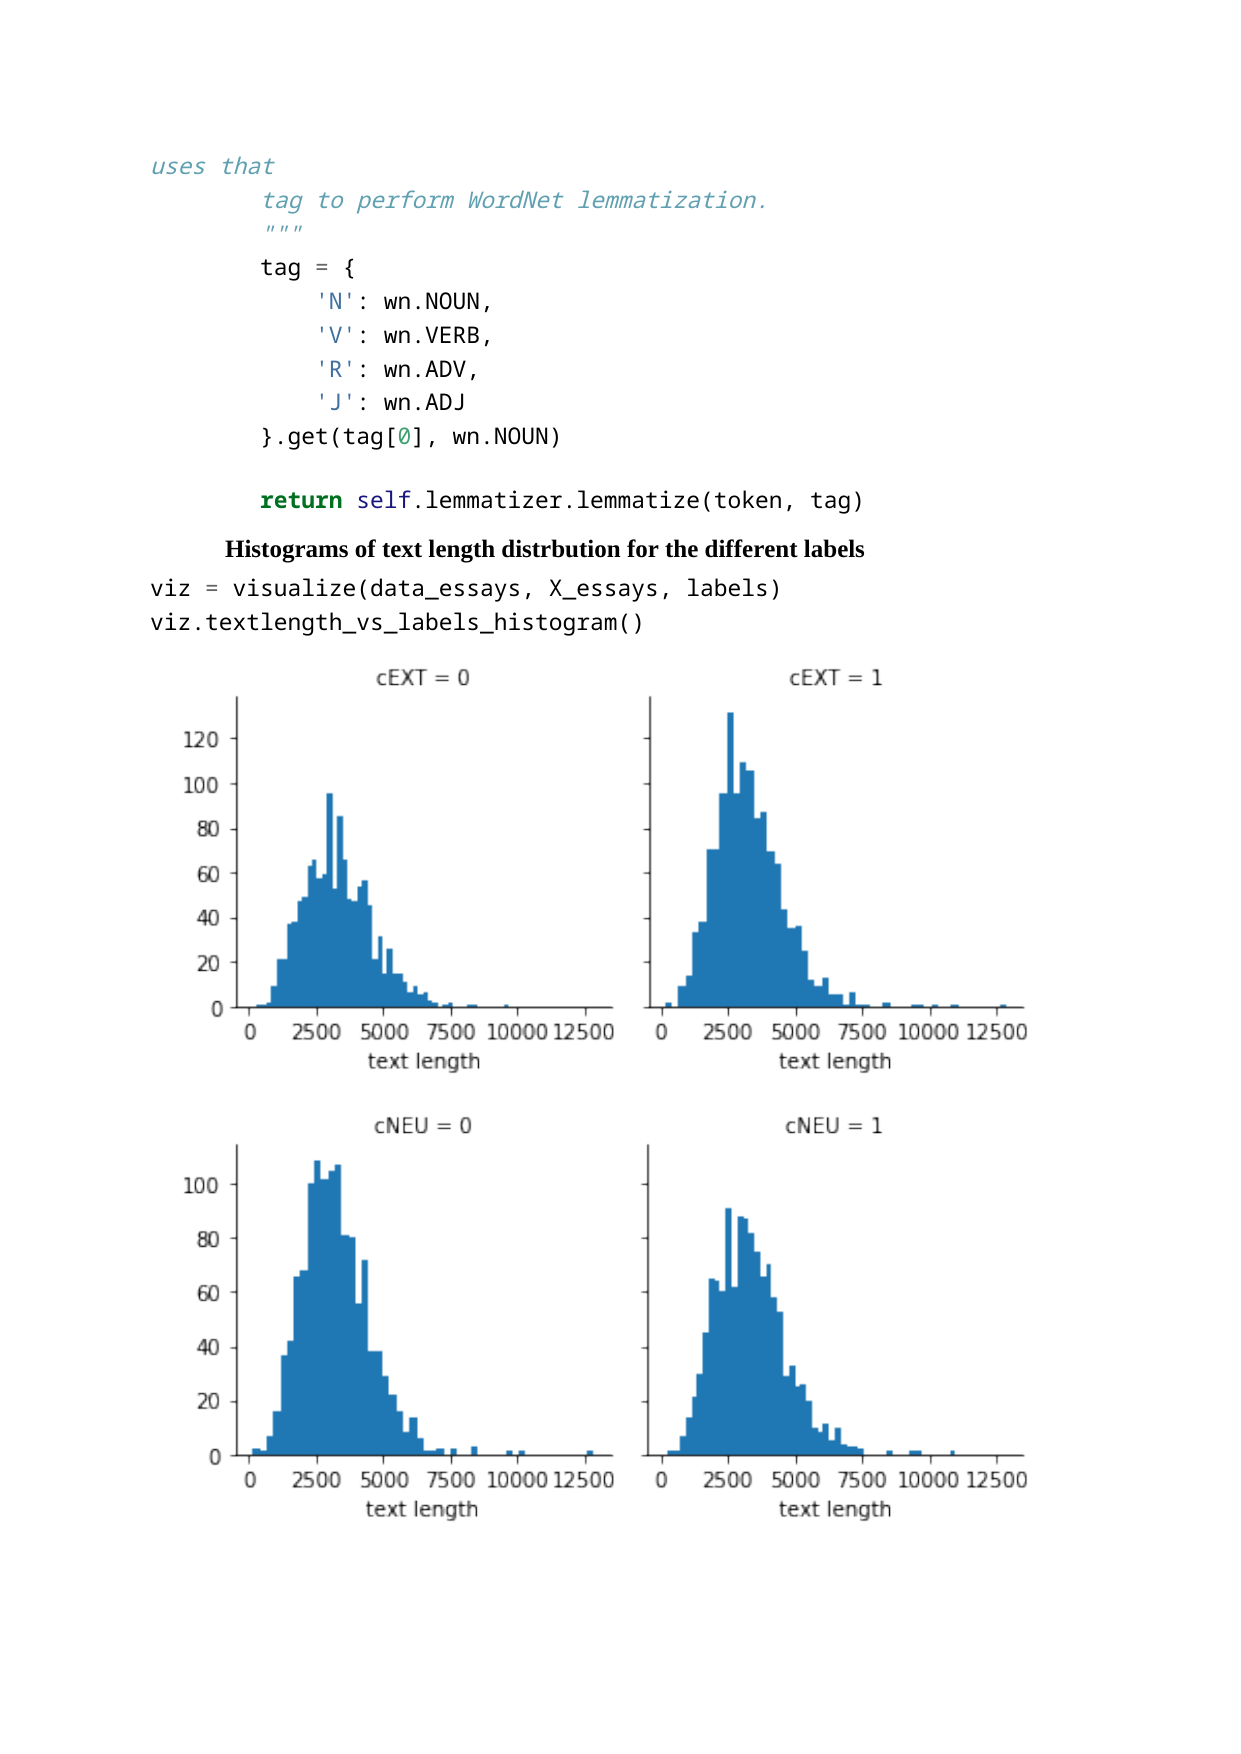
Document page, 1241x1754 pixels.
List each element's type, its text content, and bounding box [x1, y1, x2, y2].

picture [168, 1103, 1044, 1534]
text viz = visualize(data_essays, X_essays, labels) viz.textlength_vs_labels_histogram() [150, 572, 1090, 637]
picture [168, 655, 1044, 1086]
subtitle Histograms of text length distrbution for the different labels [150, 534, 1090, 563]
text uses that tag to perform WordNet lemmatization. """ tag = { 'N': wn.NOUN, 'V': wn.VERB, 'R': wn.ADV, 'J': wn.ADJ }.get(tag[0], wn.NOUN) return self.lemmatizer.lemmatize(token, tag) [150, 150, 1090, 515]
